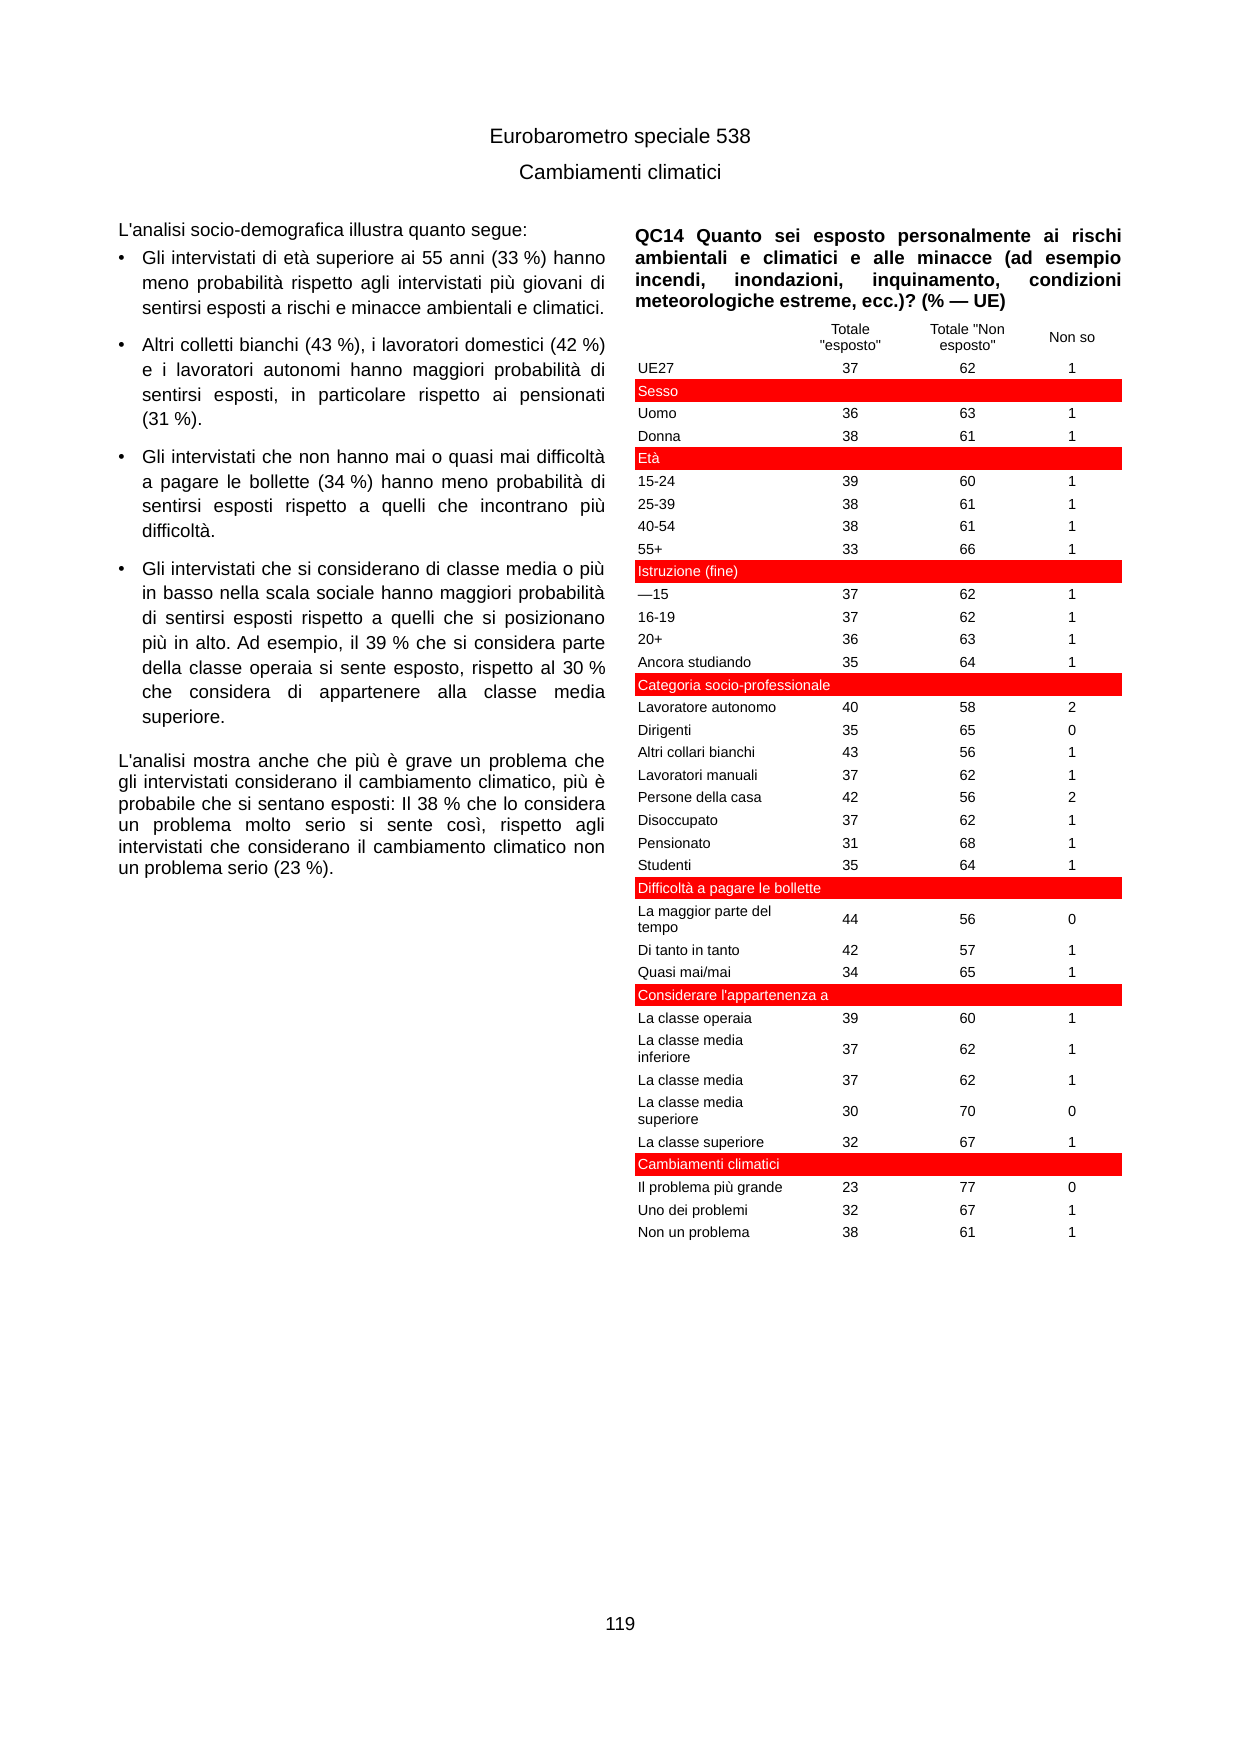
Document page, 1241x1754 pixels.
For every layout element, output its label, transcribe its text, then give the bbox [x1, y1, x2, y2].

table_cell [1112, 1176, 1122, 1198]
table_cell 38 [798, 425, 903, 447]
table_cell Disoccupato [635, 809, 798, 831]
table_cell 23 [798, 1176, 903, 1198]
table_cell Uomo [635, 402, 798, 424]
table_cell Pensionato [635, 831, 798, 854]
table_cell 37 [798, 809, 903, 831]
table_cell Istruzione (fine) [635, 560, 1122, 583]
table_cell Ancora studiando [635, 651, 798, 673]
table_cell 65 [903, 719, 1032, 741]
table_cell La classe media inferiore [635, 1029, 798, 1068]
table_cell [1112, 425, 1122, 447]
table_cell 39 [798, 470, 903, 492]
table_cell 37 [798, 583, 903, 605]
table_cell Difficoltà a pagare le bollette [635, 877, 1122, 899]
table_cell 42 [798, 939, 903, 961]
table_cell [1112, 515, 1122, 538]
table_cell 64 [903, 854, 1032, 877]
table_cell 32 [798, 1198, 903, 1221]
table_cell 61 [903, 493, 1032, 515]
table_cell [1112, 961, 1122, 984]
table_cell [1112, 741, 1122, 764]
table_cell 1 [1032, 741, 1112, 764]
table_cell UE27 [635, 357, 798, 379]
table_cell 1 [1032, 402, 1112, 424]
table_cell [1112, 357, 1122, 379]
table_cell —15 [635, 583, 798, 605]
table_cell 37 [798, 357, 903, 379]
table_cell 2 [1032, 696, 1112, 718]
table_cell 1 [1032, 470, 1112, 492]
table_cell 37 [798, 764, 903, 786]
table_cell 40-54 [635, 515, 798, 538]
table_cell 1 [1032, 764, 1112, 786]
table_cell [1112, 764, 1122, 786]
table_cell La classe media [635, 1069, 798, 1091]
table_cell 1 [1032, 538, 1112, 560]
table_cell 1 [1032, 1221, 1112, 1243]
table_cell 62 [903, 1029, 1032, 1068]
table_cell La classe media superiore [635, 1091, 798, 1130]
table_cell [1112, 939, 1122, 961]
table_cell 63 [903, 402, 1032, 424]
table_cell 0 [1032, 899, 1112, 939]
table_cell Di tanto in tanto [635, 939, 798, 961]
table_cell Lavoratori manuali [635, 764, 798, 786]
table_cell 55+ [635, 538, 798, 560]
table_cell [1112, 538, 1122, 560]
table_cell [1112, 651, 1122, 673]
table_cell 33 [798, 538, 903, 560]
table_cell Uno dei problemi [635, 1198, 798, 1221]
table_cell 60 [903, 470, 1032, 492]
table_cell 38 [798, 515, 903, 538]
table_cell 68 [903, 831, 1032, 854]
table_cell [1112, 605, 1122, 628]
text QC14 Quanto sei esposto personalmente ai rischi ambientali e climatici e alle minacce (ad esempio incendi, inondazioni, inquinamento, condizioni meteorologiche estreme, ecc.)? (% — UE) [635, 225, 1122, 311]
table_cell 38 [798, 493, 903, 515]
list Altri colletti bianchi (43 %), i lavoratori domestici (42 %) e i lavoratori autonomi hanno maggiori probabilità di sentirsi esposti, in particolare rispetto ai pensionati (31 %). [118, 334, 605, 430]
table_cell 37 [798, 1029, 903, 1068]
list Gli intervistati che non hanno mai o quasi mai difficoltà a pagare le bollette (34 %) hanno meno probabilità di sentirsi esposti rispetto a quelli che incontrano più difficoltà. [118, 446, 605, 542]
table_cell 62 [903, 357, 1032, 379]
table_cell Quasi mai/mai [635, 961, 798, 984]
table_cell [1112, 786, 1122, 809]
table_cell 15-24 [635, 470, 798, 492]
table_cell 61 [903, 1221, 1032, 1243]
table_cell 67 [903, 1130, 1032, 1153]
table_cell 36 [798, 402, 903, 424]
table_cell 30 [798, 1091, 903, 1130]
table_cell [1112, 583, 1122, 605]
table_cell 1 [1032, 651, 1112, 673]
table_cell 39 [798, 1006, 903, 1029]
table_cell 61 [903, 425, 1032, 447]
table_cell Lavoratore autonomo [635, 696, 798, 718]
table_cell 35 [798, 854, 903, 877]
table_header Non so [1032, 318, 1112, 357]
table_cell 37 [798, 605, 903, 628]
table_cell 1 [1032, 583, 1112, 605]
table_cell Persone della casa [635, 786, 798, 809]
list Gli intervistati che si considerano di classe media o più in basso nella scala sociale hanno maggiori probabilità di sentirsi esposti rispetto a quelli che si posizionano più in alto. Ad esempio, il 39 % che si considera parte della classe operaia si sente esposto, rispetto al 30 % che considera di appartenere alla classe media superiore. [118, 557, 605, 728]
table_cell [1112, 493, 1122, 515]
table_cell [1112, 809, 1122, 831]
table_cell 35 [798, 719, 903, 741]
table_cell La classe superiore [635, 1130, 798, 1153]
table_cell 67 [903, 1198, 1032, 1221]
table_cell 1 [1032, 515, 1112, 538]
table_cell 62 [903, 809, 1032, 831]
table_cell 40 [798, 696, 903, 718]
text L'analisi mostra anche che più è grave un problema che gli intervistati considerano il cambiamento climatico, più è probabile che si sentano esposti: Il 38 % che lo considera un problema molto serio si sente così, rispetto agli intervistati che considerano il cambiamento climatico non un problema serio (23 %). [118, 749, 605, 879]
table_cell 16-19 [635, 605, 798, 628]
table_cell Considerare l'appartenenza a [635, 984, 1122, 1006]
table_cell 1 [1032, 357, 1112, 379]
table_cell Studenti [635, 854, 798, 877]
table_cell Età [635, 447, 1122, 470]
table_cell 62 [903, 605, 1032, 628]
table_cell 1 [1032, 628, 1112, 651]
table_cell [1112, 1130, 1122, 1153]
table_cell 1 [1032, 1130, 1112, 1153]
table_cell [1112, 1029, 1122, 1068]
table_cell 34 [798, 961, 903, 984]
table_cell 1 [1032, 1029, 1112, 1068]
table_cell 63 [903, 628, 1032, 651]
table_cell 1 [1032, 1198, 1112, 1221]
table_cell 1 [1032, 1069, 1112, 1091]
text L'analisi socio-demografica illustra quanto segue: [118, 219, 605, 241]
table_cell La classe operaia [635, 1006, 798, 1029]
table_cell 62 [903, 764, 1032, 786]
table_cell La maggior parte del tempo [635, 899, 798, 939]
table_cell [1112, 1006, 1122, 1029]
table_cell 0 [1032, 1176, 1112, 1198]
table_cell 1 [1032, 605, 1112, 628]
table_cell Altri collari bianchi [635, 741, 798, 764]
table_cell [1112, 854, 1122, 877]
table_header Totale "Non esposto" [903, 318, 1032, 357]
table_cell 62 [903, 583, 1032, 605]
table_cell 64 [903, 651, 1032, 673]
table_cell 36 [798, 628, 903, 651]
table_cell 57 [903, 939, 1032, 961]
table_cell Cambiamenti climatici [635, 1153, 1122, 1176]
table_cell [1112, 899, 1122, 939]
table_cell 62 [903, 1069, 1032, 1091]
table_cell 1 [1032, 425, 1112, 447]
table_cell [1112, 402, 1122, 424]
table_cell 1 [1032, 809, 1112, 831]
table_cell 65 [903, 961, 1032, 984]
table_cell [1112, 1221, 1122, 1243]
table_cell Il problema più grande [635, 1176, 798, 1198]
table_cell 42 [798, 786, 903, 809]
table_cell 1 [1032, 493, 1112, 515]
table_cell 25-39 [635, 493, 798, 515]
table_cell [1112, 831, 1122, 854]
list Gli intervistati di età superiore ai 55 anni (33 %) hanno meno probabilità rispetto agli intervistati più giovani di sentirsi esposti a rischi e minacce ambientali e climatici. [118, 247, 605, 318]
table_cell 1 [1032, 854, 1112, 877]
table_cell Donna [635, 425, 798, 447]
table_cell 35 [798, 651, 903, 673]
table_cell Non un problema [635, 1221, 798, 1243]
table_cell 20+ [635, 628, 798, 651]
table_cell 66 [903, 538, 1032, 560]
table_header [635, 318, 798, 357]
table_cell [1112, 1198, 1122, 1221]
table_cell 1 [1032, 961, 1112, 984]
table_cell [1112, 1069, 1122, 1091]
table_cell [1112, 719, 1122, 741]
table_cell 70 [903, 1091, 1032, 1130]
table_cell 77 [903, 1176, 1032, 1198]
table_header Totale "esposto" [798, 318, 903, 357]
table_cell [1112, 696, 1122, 718]
table_cell 1 [1032, 1006, 1112, 1029]
table_cell 61 [903, 515, 1032, 538]
table_cell [1112, 470, 1122, 492]
table_cell 56 [903, 741, 1032, 764]
table_cell 0 [1032, 1091, 1112, 1130]
table_cell Dirigenti [635, 719, 798, 741]
table_header [1112, 318, 1122, 357]
table_cell 2 [1032, 786, 1112, 809]
table_cell 31 [798, 831, 903, 854]
table_cell 32 [798, 1130, 903, 1153]
table_cell 0 [1032, 719, 1112, 741]
table_cell 56 [903, 899, 1032, 939]
table_cell [1112, 1091, 1122, 1130]
table_cell Categoria socio-professionale [635, 673, 1122, 696]
table_cell 56 [903, 786, 1032, 809]
table_cell 1 [1032, 831, 1112, 854]
table_cell 60 [903, 1006, 1032, 1029]
table_cell Sesso [635, 379, 1122, 402]
table_cell 44 [798, 899, 903, 939]
table_cell 38 [798, 1221, 903, 1243]
table_cell 1 [1032, 939, 1112, 961]
table_cell 58 [903, 696, 1032, 718]
table_cell 37 [798, 1069, 903, 1091]
table_cell 43 [798, 741, 903, 764]
table_cell [1112, 628, 1122, 651]
